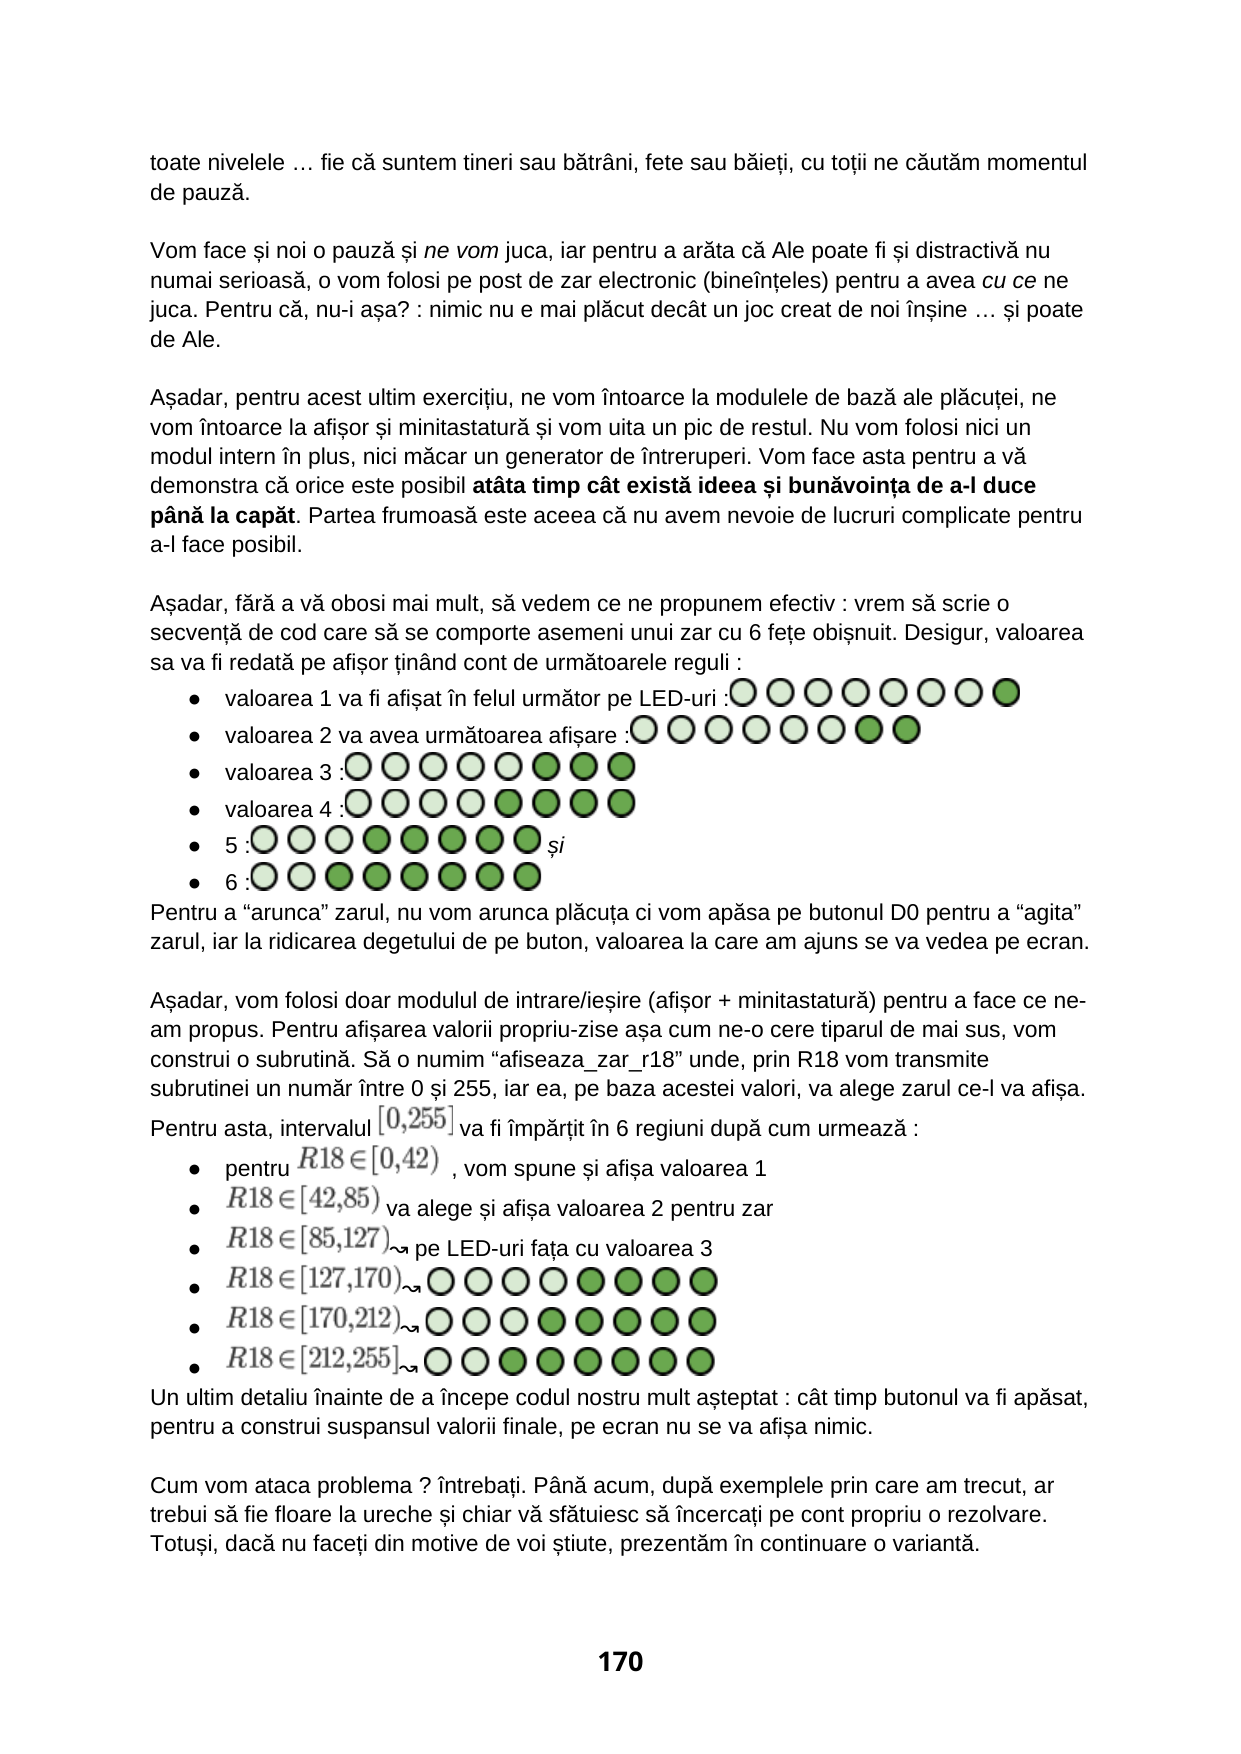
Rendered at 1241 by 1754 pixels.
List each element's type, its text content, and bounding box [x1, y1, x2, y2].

text Vom face și noi o pauză și ne vom juca, iar pentru a arăta că Ale poate fi și distractivă nu numai serioasă, o vom folosi pe post de zar electronic (bineînțeles) pentru a avea cu ce ne juca. Pentru că, nu-i așa? : nimic nu e mai plăcut decât un joc creat de noi înșine … și poate de Ale. [150, 238, 1091, 352]
picture [250, 825, 542, 854]
text Așadar, pentru acest ultim exercițiu, ne vom întoarce la modulele de bază ale plăcuței, ne vom întoarce la afișor și minitastatură și vom uita un pic de restul. Nu vom folosi nici un modul intern în plus, nici măcar un generator de întreruperi. Vom face asta pentru a vă demonstra că orice este posibil atâta timp cât există ideea și bunăvoința de a-l duce până la capăt. Partea frumoasă este aceea că nu avem nevoie de lucruri complicate pentru a-l face posibil. [150, 385, 1091, 557]
picture [425, 1307, 717, 1336]
list pentru , vom spune și afișa valoarea 1 [187, 1145, 1091, 1181]
picture [630, 715, 921, 744]
list ↝ pe LED-uri fața cu valoarea 3 [187, 1225, 1091, 1261]
list ↝ [187, 1304, 1091, 1341]
picture [250, 862, 542, 891]
picture [378, 1105, 453, 1137]
picture [225, 1264, 402, 1296]
picture [427, 1267, 718, 1296]
text Cum vom ataca problema ? întrebați. Până acum, după exemplele prin care am trecut, ar trebui să fie floare la ureche și chiar vă sfătuiesc să încercați pe cont propriu o rezolvare. Totuși, dacă nu faceți din motive de voi știute, prezentăm în continuare o variantă. [150, 1472, 1091, 1557]
picture [225, 1344, 399, 1376]
picture [225, 1184, 380, 1216]
list valoarea 1 va fi afișat în felul următor pe LED-uri : [187, 679, 1091, 712]
picture [729, 678, 1020, 707]
text Așadar, vom folosi doar modulul de intrare/ieșire (afișor + minitastatură) pentru a face ce ne-am propus. Pentru afișarea valorii propriu-zise așa cum ne-o cere tiparul de mai sus, vom construi o subrutină. Să o numim “afiseaza_zar_r18” unde, prin R18 vom transmite subrutinei un număr între 0 și 255, iar ea, pe baza acestei valori, va alege zarul ce-l va afișa. Pentru asta, intervalul va fi împărțit în 6 regiuni după cum urmează : [150, 987, 1091, 1141]
list 6 : [187, 863, 1091, 896]
picture [344, 789, 636, 818]
picture [424, 1347, 715, 1376]
list ↝ [187, 1264, 1091, 1301]
list valoarea 4 : [187, 789, 1091, 822]
list 5 : și [187, 826, 1091, 859]
picture [296, 1145, 439, 1177]
list ↝ [187, 1344, 1091, 1381]
text Așadar, fără a vă obosi mai mult, să vedem ce ne propunem efectiv : vrem să scrie o secvență de cod care să se comporte asemeni unui zar cu 6 fețe obișnuit. Desigur, valoarea sa va fi redată pe afișor ținând cont de următoarele reguli : [150, 591, 1091, 675]
text Un ultim detaliu înainte de a începe codul nostru mult așteptat : cât timp butonul va fi apăsat, pentru a construi suspansul valorii finale, pe ecran nu se va afișa nimic. [150, 1384, 1091, 1439]
text Pentru a “arunca” zarul, nu vom arunca plăcuța ci vom apăsa pe butonul D0 pentru a “agita” zarul, iar la ridicarea degetului de pe buton, valoarea la care am ajuns se va vedea pe ecran. [150, 899, 1091, 954]
list valoarea 3 : [187, 752, 1091, 785]
list va alege și afișa valoarea 2 pentru zar [187, 1185, 1091, 1221]
picture [344, 752, 636, 781]
picture [225, 1224, 389, 1256]
list valoarea 2 va avea următoarea afișare : [187, 716, 1091, 748]
text toate nivelele … fie că suntem tineri sau bătrâni, fete sau băieți, cu toții ne căutăm momentul de pauză. [150, 150, 1091, 205]
picture [225, 1304, 400, 1336]
